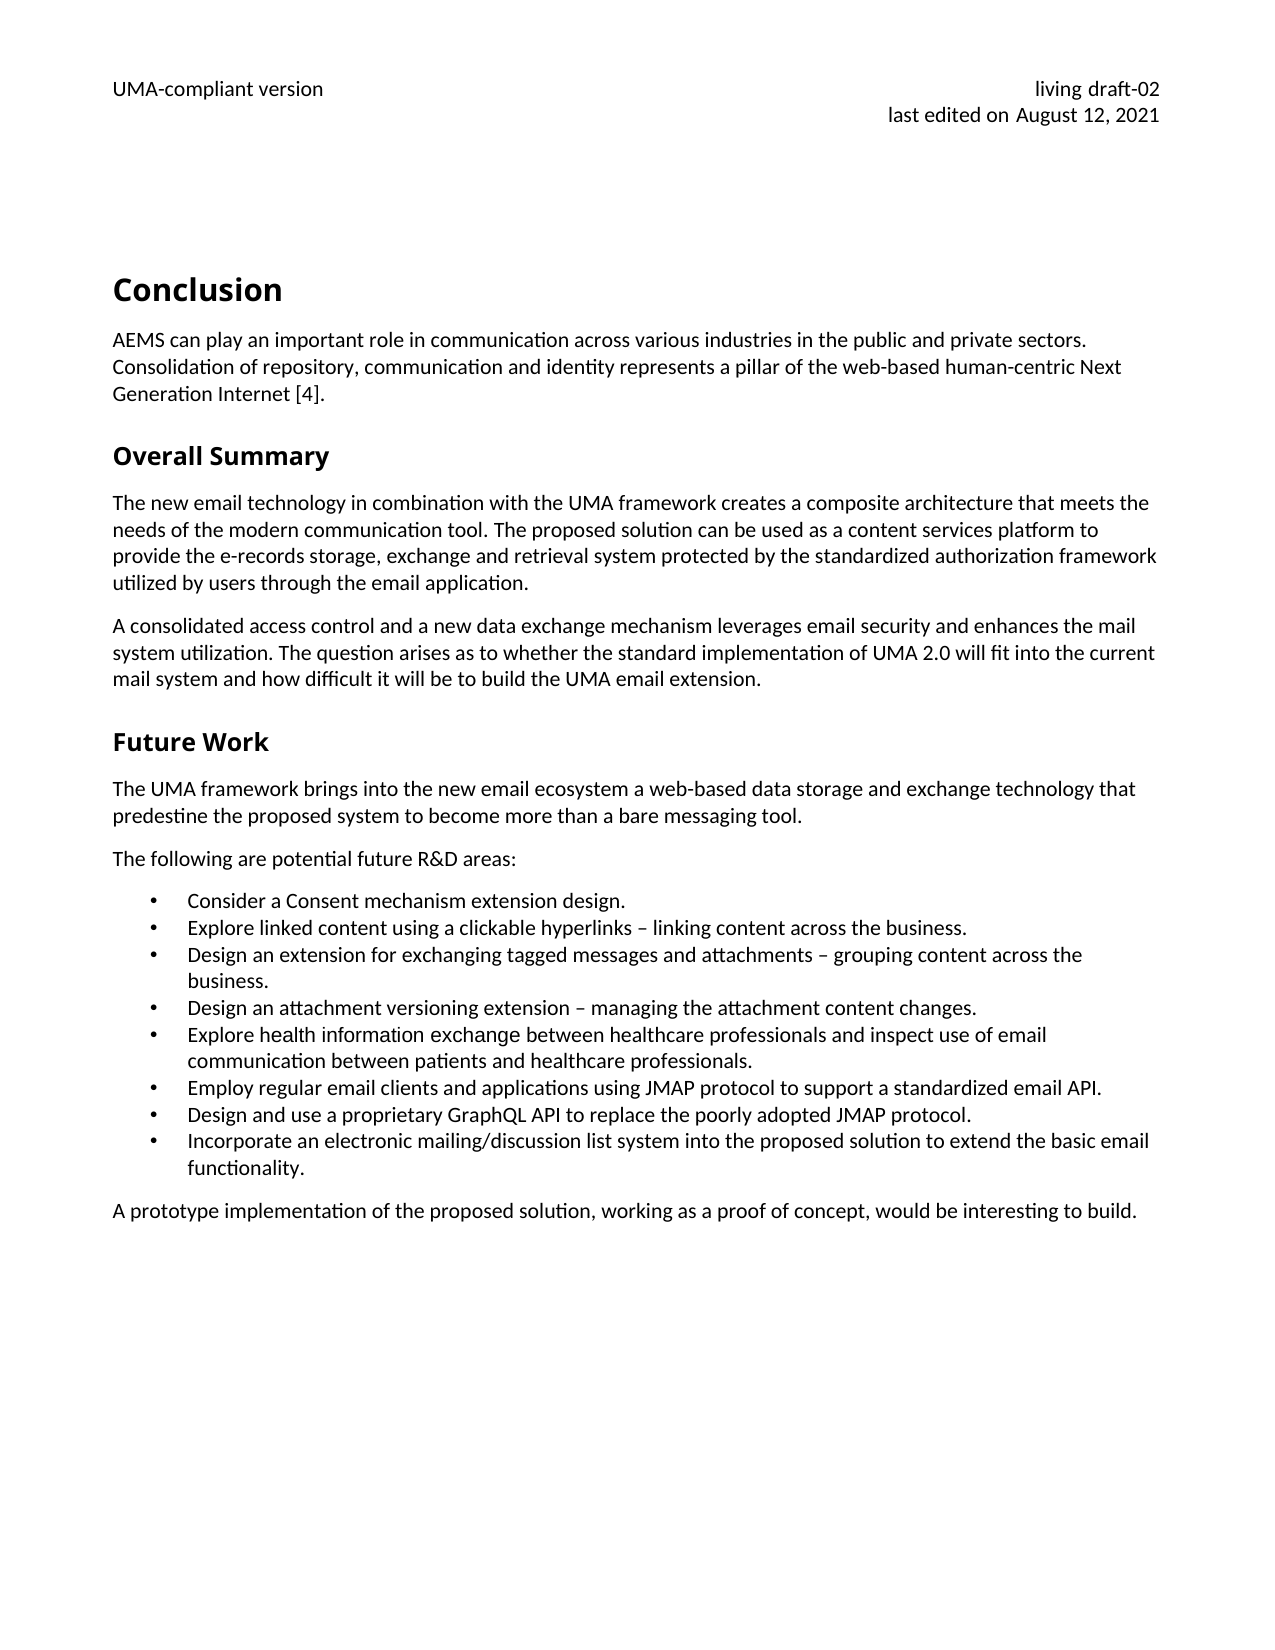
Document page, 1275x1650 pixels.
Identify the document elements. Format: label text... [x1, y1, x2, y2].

list Consider a Consent mechanism extension design. [150, 888, 1162, 914]
list Explore health information exchange between healthcare professionals and inspect use of email communication between patients and healthcare professionals. [150, 1021, 1162, 1074]
list Design an extension for exchanging tagged messages and attachments – grouping content across the business. [150, 941, 1162, 994]
text The new email technology in combination with the UMA framework creates a composite architecture that meets the needs of the modern communication tool. The proposed solution can be used as a content services platform to provide the e-records storage, exchange and retrieval system protected by the standardized authorization framework utilized by users through the email application. [112, 489, 1162, 596]
text The following are potential future R&D areas: [112, 845, 1162, 871]
text Conclusion [112, 268, 1162, 310]
text Future Work [112, 725, 1162, 759]
list Design and use a proprietary GraphQL API to replace the poorly adopted JMAP protocol. [150, 1101, 1162, 1128]
list Design an attachment versioning extension – managing the attachment content changes. [150, 994, 1162, 1021]
list Explore linked content using a clickable hyperlinks – linking content across the business. [150, 914, 1162, 941]
text A consolidated access control and a new data exchange mechanism leverages email security and enhances the mail system utilization. The question arises as to whether the standard implementation of UMA 2.0 will fit into the current mail system and how difficult it will be to build the UMA email extension. [112, 612, 1162, 692]
list Incorporate an electronic mailing/discussion list system into the proposed solution to extend the basic email functionality. [150, 1128, 1162, 1181]
text The UMA framework brings into the new email ecosystem a web-based data storage and exchange technology that predestine the proposed system to become more than a bare messaging tool. [112, 775, 1162, 828]
text A prototype implementation of the proposed solution, working as a proof of concept, would be interesting to build. [112, 1197, 1162, 1224]
text AEMS can play an important role in communication across various industries in the public and private sectors. Consolidation of repository, communication and identity represents a pillar of the web-based human-centric Next Generation Internet [4]. [112, 327, 1162, 407]
text Overall Summary [112, 439, 1162, 473]
list Employ regular email clients and applications using JMAP protocol to support a standardized email API. [150, 1074, 1162, 1101]
